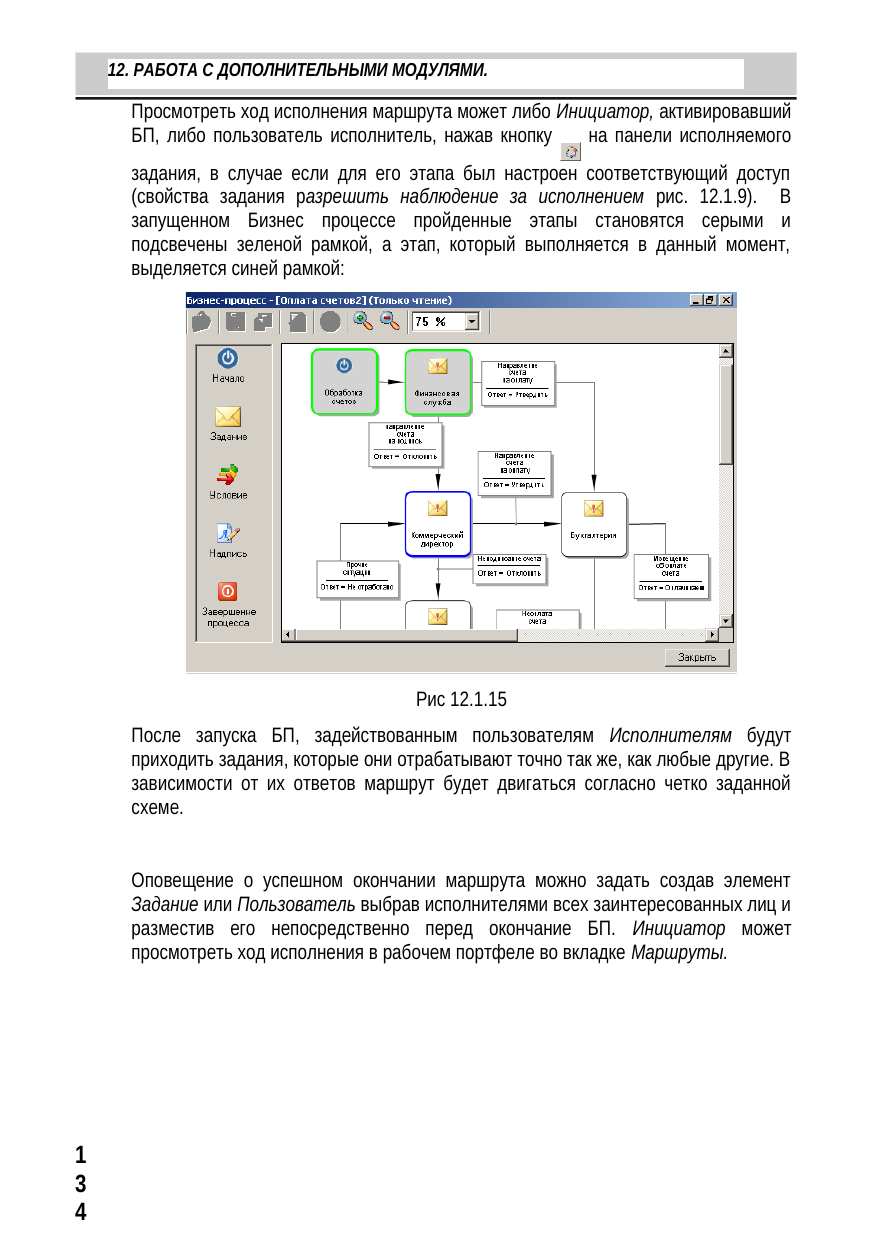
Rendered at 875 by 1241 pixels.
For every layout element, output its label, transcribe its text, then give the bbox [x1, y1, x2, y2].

text Просмотреть ход исполнения маршрута может либо Инициатор, активировавший БП, либо пользователь исполнитель, нажав кнопку на панели исполняемого задания, в случае если для его этапа был настроен соответствующий доступ (свойства задания разрешить наблюдение за исполнением рис. 12.1.9). В запущенном Бизнес процессе пройденные этапы становятся серыми и подсвечены зеленой рамкой, а этап, который выполняется в данный момент, выделяется синей рамкой: [131, 100, 791, 280]
text Рис 12.1.15 [131, 687, 791, 711]
text После запуска БП, задействованным пользователям Исполнителям будут приходить задания, которые они отрабатывают точно так же, как любые другие. В зависимости от их ответов маршрут будет двигаться согласно четко заданной схеме. [131, 723, 791, 819]
text Оповещение о успешном окончании маршрута можно задать создав элемент Задание или Пользователь выбрав исполнителями всех заинтересованных лиц и разместив его непосредственно перед окончание БП. Инициатор может просмотреть ход исполнения в рабочем портфеле во вкладке Маршруты. [131, 868, 791, 964]
